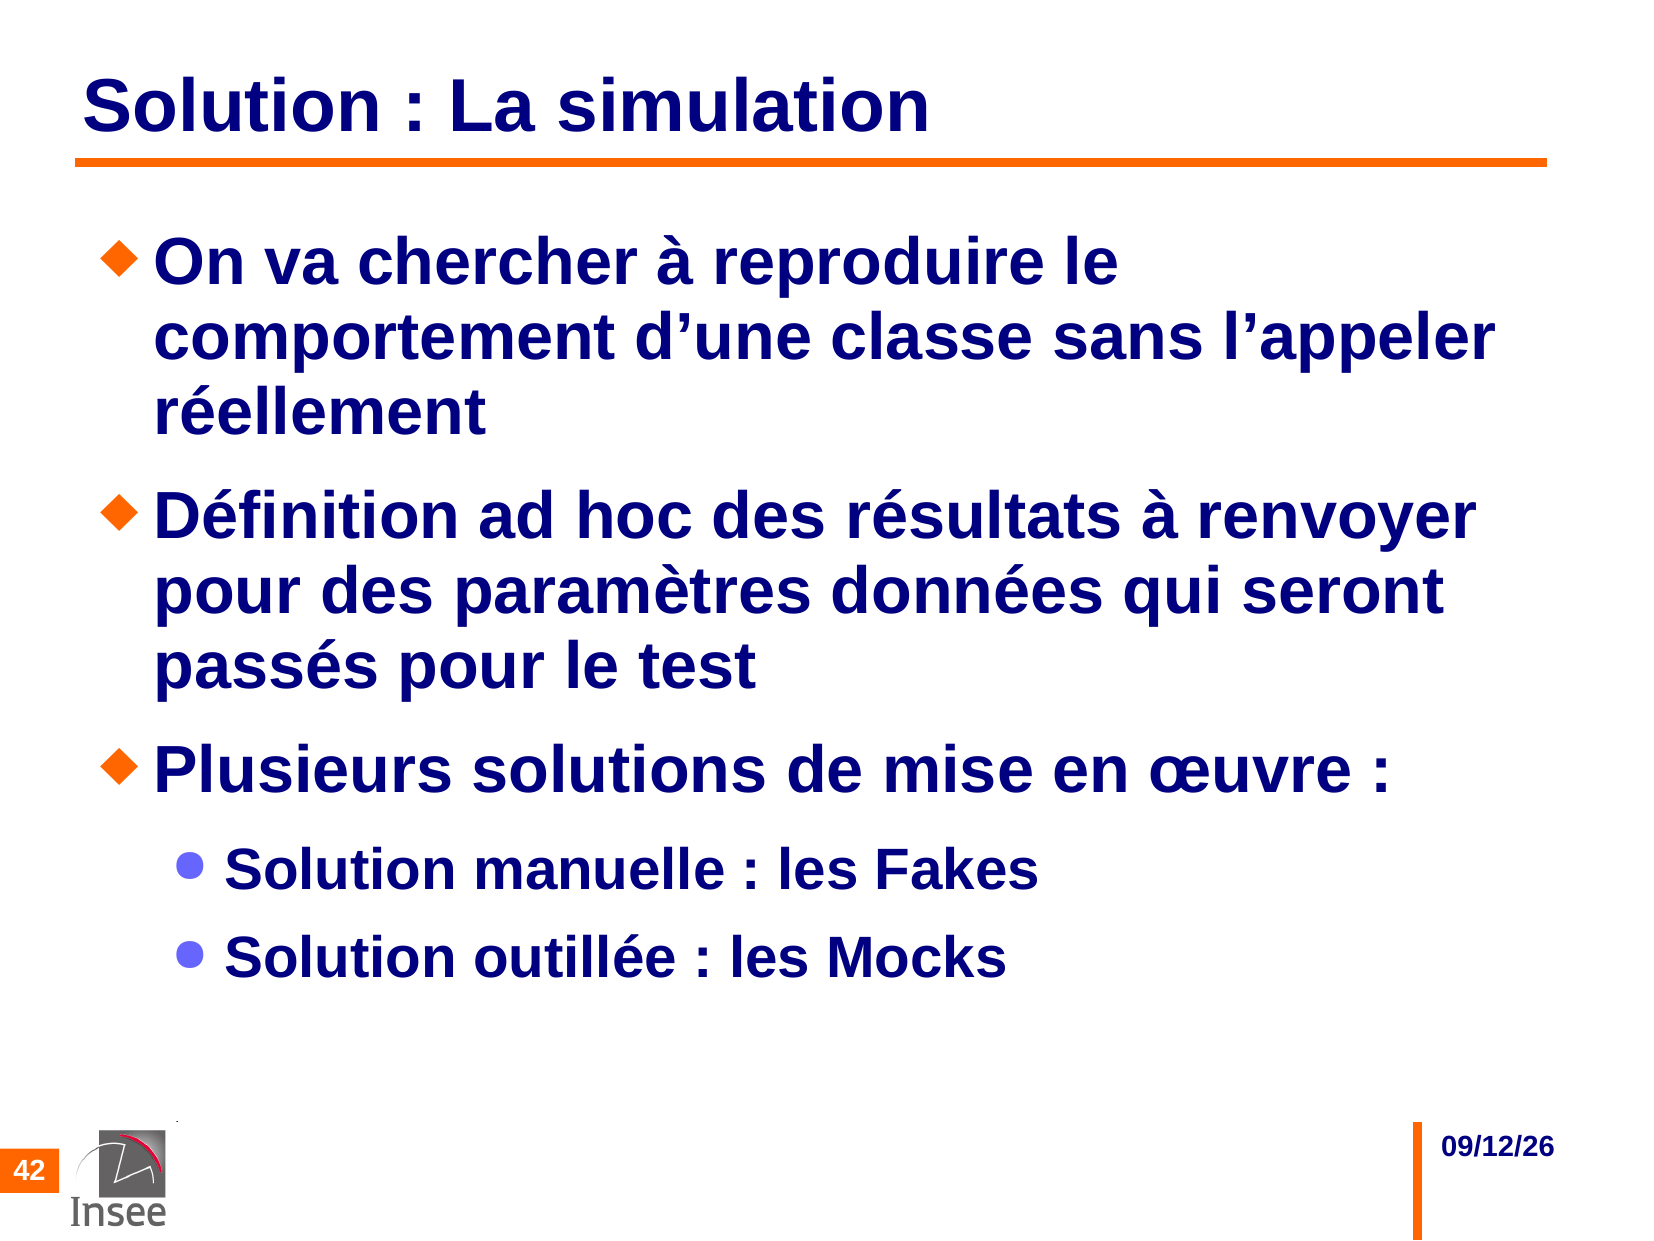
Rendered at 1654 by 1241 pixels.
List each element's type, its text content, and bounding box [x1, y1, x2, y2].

list On va chercher à reproduire le comportement d’une classe sans l’appeler réellement Définition ad hoc des résultats à renvoyer pour des paramètres données qui seront passés pour le test Plusieurs solutions de mise en œuvre : Solution manuelle : les Fakes Solution outillée : les Mocks [82, 224, 1571, 1051]
title Solution : La simulation [82, 49, 1619, 163]
picture [62, 1121, 178, 1241]
